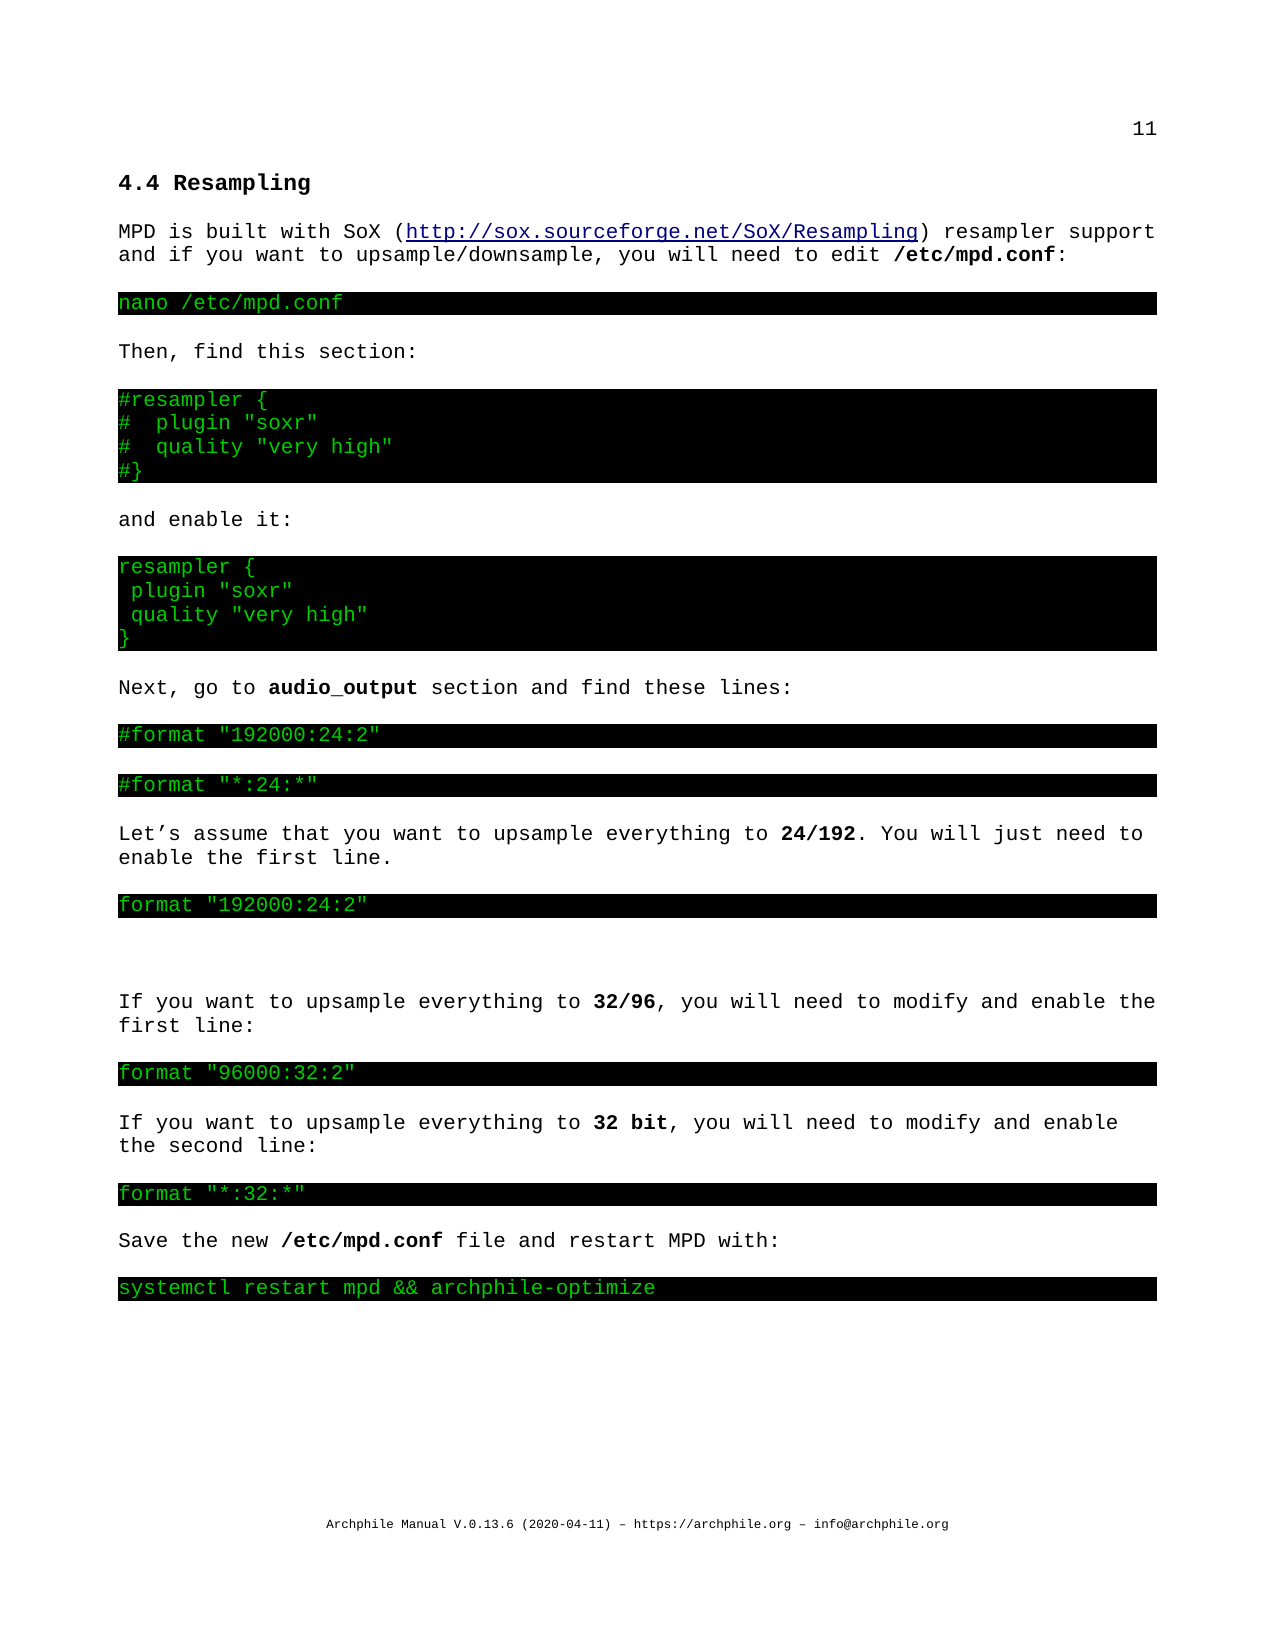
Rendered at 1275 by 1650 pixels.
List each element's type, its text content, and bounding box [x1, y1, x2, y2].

text nano /etc/mpd.conf [118, 292, 1157, 315]
text Next, go to audio_output section and find these lines: [118, 677, 1157, 701]
text Let’s assume that you want to upsample everything to 24/192. You will just need to enable the first line. [118, 823, 1157, 871]
text #format "*:24:*" [118, 774, 1157, 797]
text quality "very high" [118, 604, 1157, 627]
text systemctl restart mpd && archphile-optimize [118, 1277, 1157, 1301]
text Then, find this section: [118, 341, 1157, 365]
text #} [118, 459, 1157, 483]
text plugin "soxr" [118, 580, 1157, 604]
text and enable it: [118, 509, 1157, 533]
text # plugin "soxr" [118, 412, 1157, 436]
text # quality "very high" [118, 436, 1157, 459]
text MPD is built with SoX (http://sox.sourceforge.net/SoX/Resampling) resampler support and if you want to upsample/downsample, you will need to edit /etc/mpd.conf: [118, 221, 1157, 268]
text Save the new /etc/mpd.conf file and restart MPD with: [118, 1230, 1157, 1254]
text If you want to upsample everything to 32 bit, you will need to modify and enable the second line: [118, 1112, 1157, 1159]
text format "192000:24:2" [118, 894, 1157, 918]
text 4.4 Resampling [118, 171, 1157, 197]
text If you want to upsample everything to 32/96, you will need to modify and enable the first line: [118, 991, 1157, 1038]
text } [118, 627, 1157, 651]
text resampler { [118, 556, 1157, 580]
text format "96000:32:2" [118, 1062, 1157, 1086]
text format "*:32:*" [118, 1183, 1157, 1206]
text #format "192000:24:2" [118, 724, 1157, 748]
text #resampler { [118, 389, 1157, 412]
